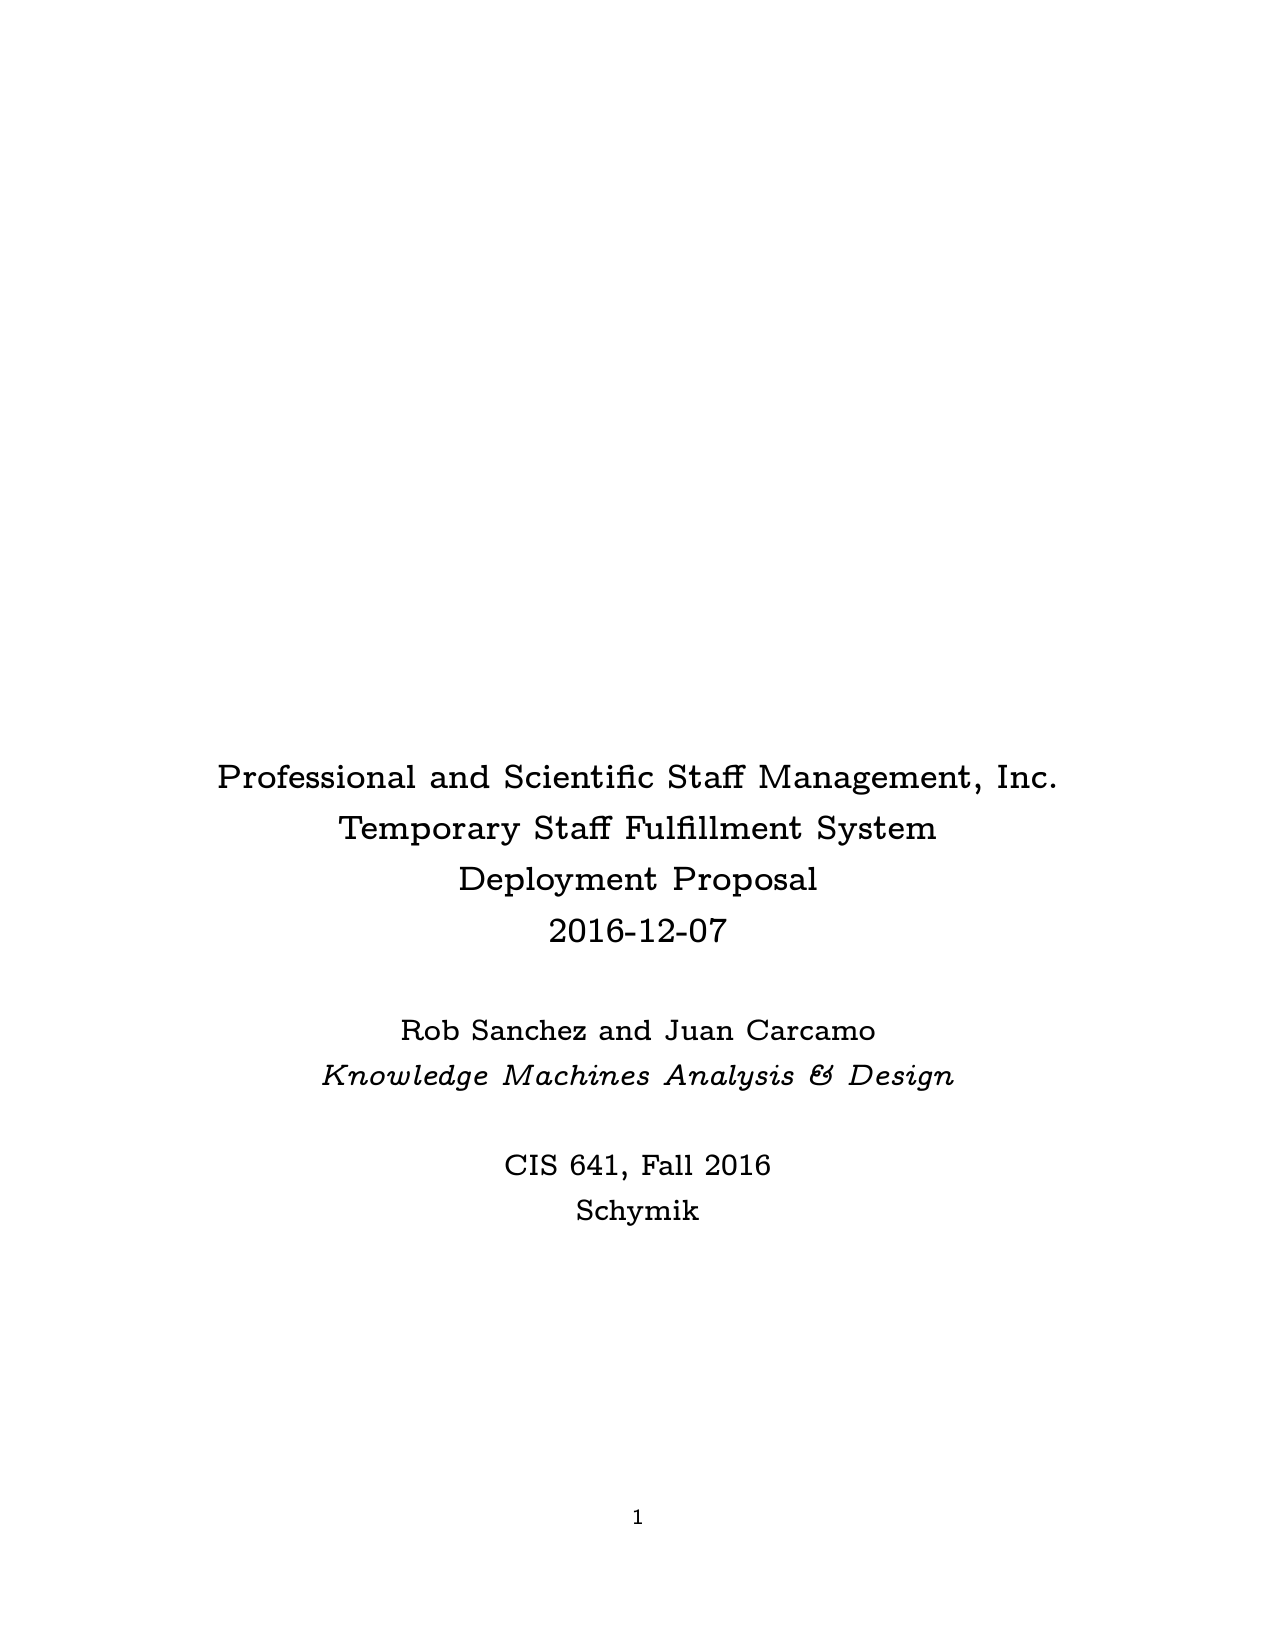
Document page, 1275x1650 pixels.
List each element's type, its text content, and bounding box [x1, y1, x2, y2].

text Professional and Scientific Staff Management, Inc. [118, 748, 1157, 799]
text Knowledge Machines Analysis & Design [118, 1050, 1157, 1095]
text CIS 641, Fall 2016 [118, 1140, 1157, 1185]
text Schymik [118, 1185, 1157, 1230]
text Deployment Proposal [118, 851, 1157, 902]
text Rob Sanchez and Juan Carcamo [118, 1005, 1157, 1050]
text 2016-12-07 [118, 902, 1157, 953]
text Temporary Staff Fulfillment System [118, 799, 1157, 851]
